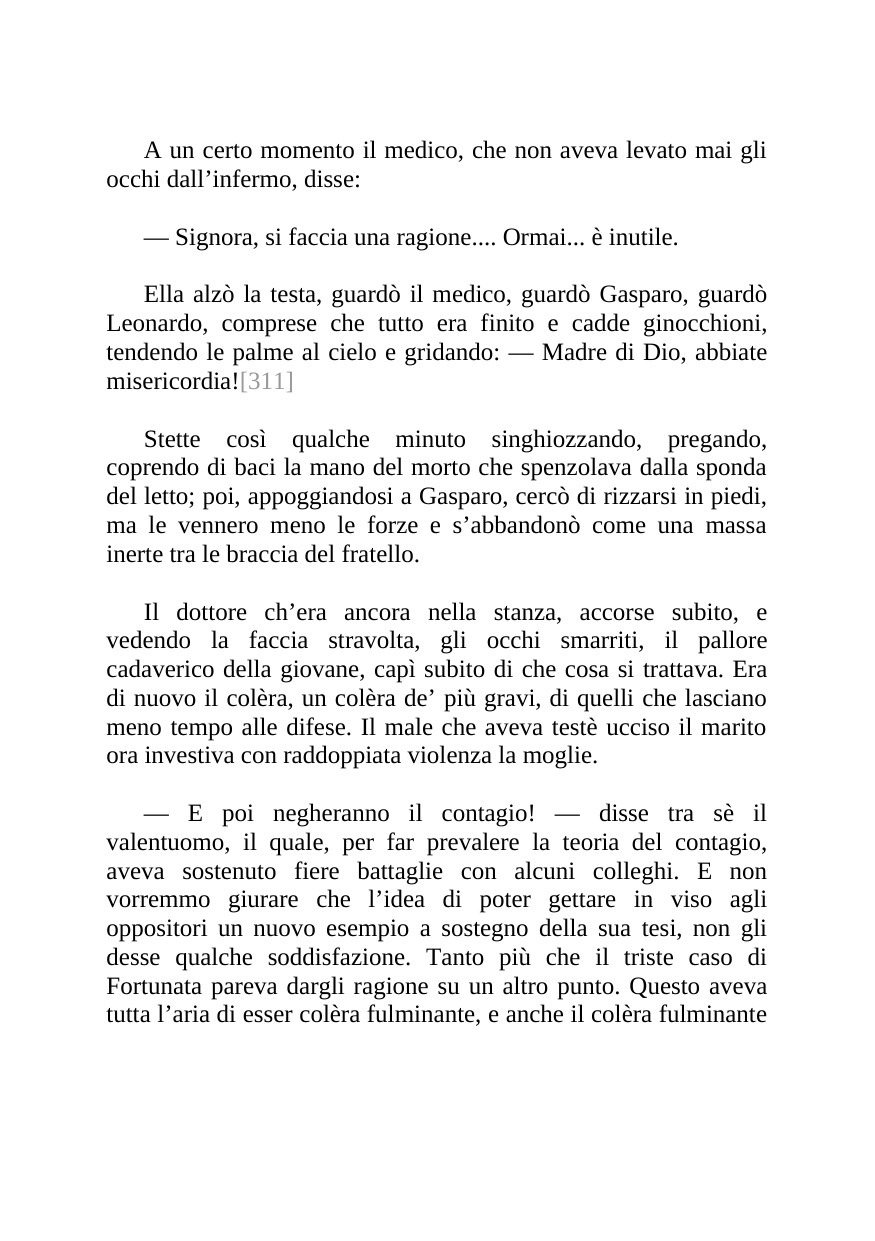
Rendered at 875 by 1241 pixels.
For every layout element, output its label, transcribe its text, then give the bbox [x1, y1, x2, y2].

text Il dottore ch’era ancora nella stanza, accorse subito, e vedendo la faccia stravolta, gli occhi smarriti, il pallore cadaverico della giovane, capì subito di che cosa si trattava. Era di nuovo il colèra, un colèra de’ più gravi, di quelli che lasciano meno tempo alle difese. Il male che aveva testè ucciso il marito ora investiva con raddoppiata violenza la moglie. [106, 597, 768, 769]
text Ella alzò la testa, guardò il medico, guardò Gasparo, guardò Leonardo, comprese che tutto era finito e cadde ginocchioni, tendendo le palme al cielo e gridando: — Madre di Dio, abbiate misericordia![311] [106, 279, 768, 394]
text Stette così qualche minuto singhiozzando, pregando, coprendo di baci la mano del morto che spenzolava dalla sponda del letto; poi, appoggiandosi a Gasparo, cercò di rizzarsi in piedi, ma le vennero meno le forze e s’abbandonò come una massa inerte tra le braccia del fratello. [106, 424, 768, 567]
text — E poi negheranno il contagio! — disse tra sè il valentuomo, il quale, per far prevalere la teoria del contagio, aveva sostenuto fiere battaglie con alcuni colleghi. E non vorremmo giurare che l’idea di poter gettare in viso agli oppositori un nuovo esempio a sostegno della sua tesi, non gli desse qualche soddisfazione. Tanto più che il triste caso di Fortunata pareva dargli ragione su un altro punto. Questo aveva tutta l’aria di esser colèra fulminante, e anche il colèra fulminante [106, 798, 768, 1028]
text — Signora, si faccia una ragione.... Ormai... è inutile. [106, 222, 768, 250]
text A un certo momento il medico, che non aveva levato mai gli occhi dall’infermo, disse: [106, 135, 768, 192]
